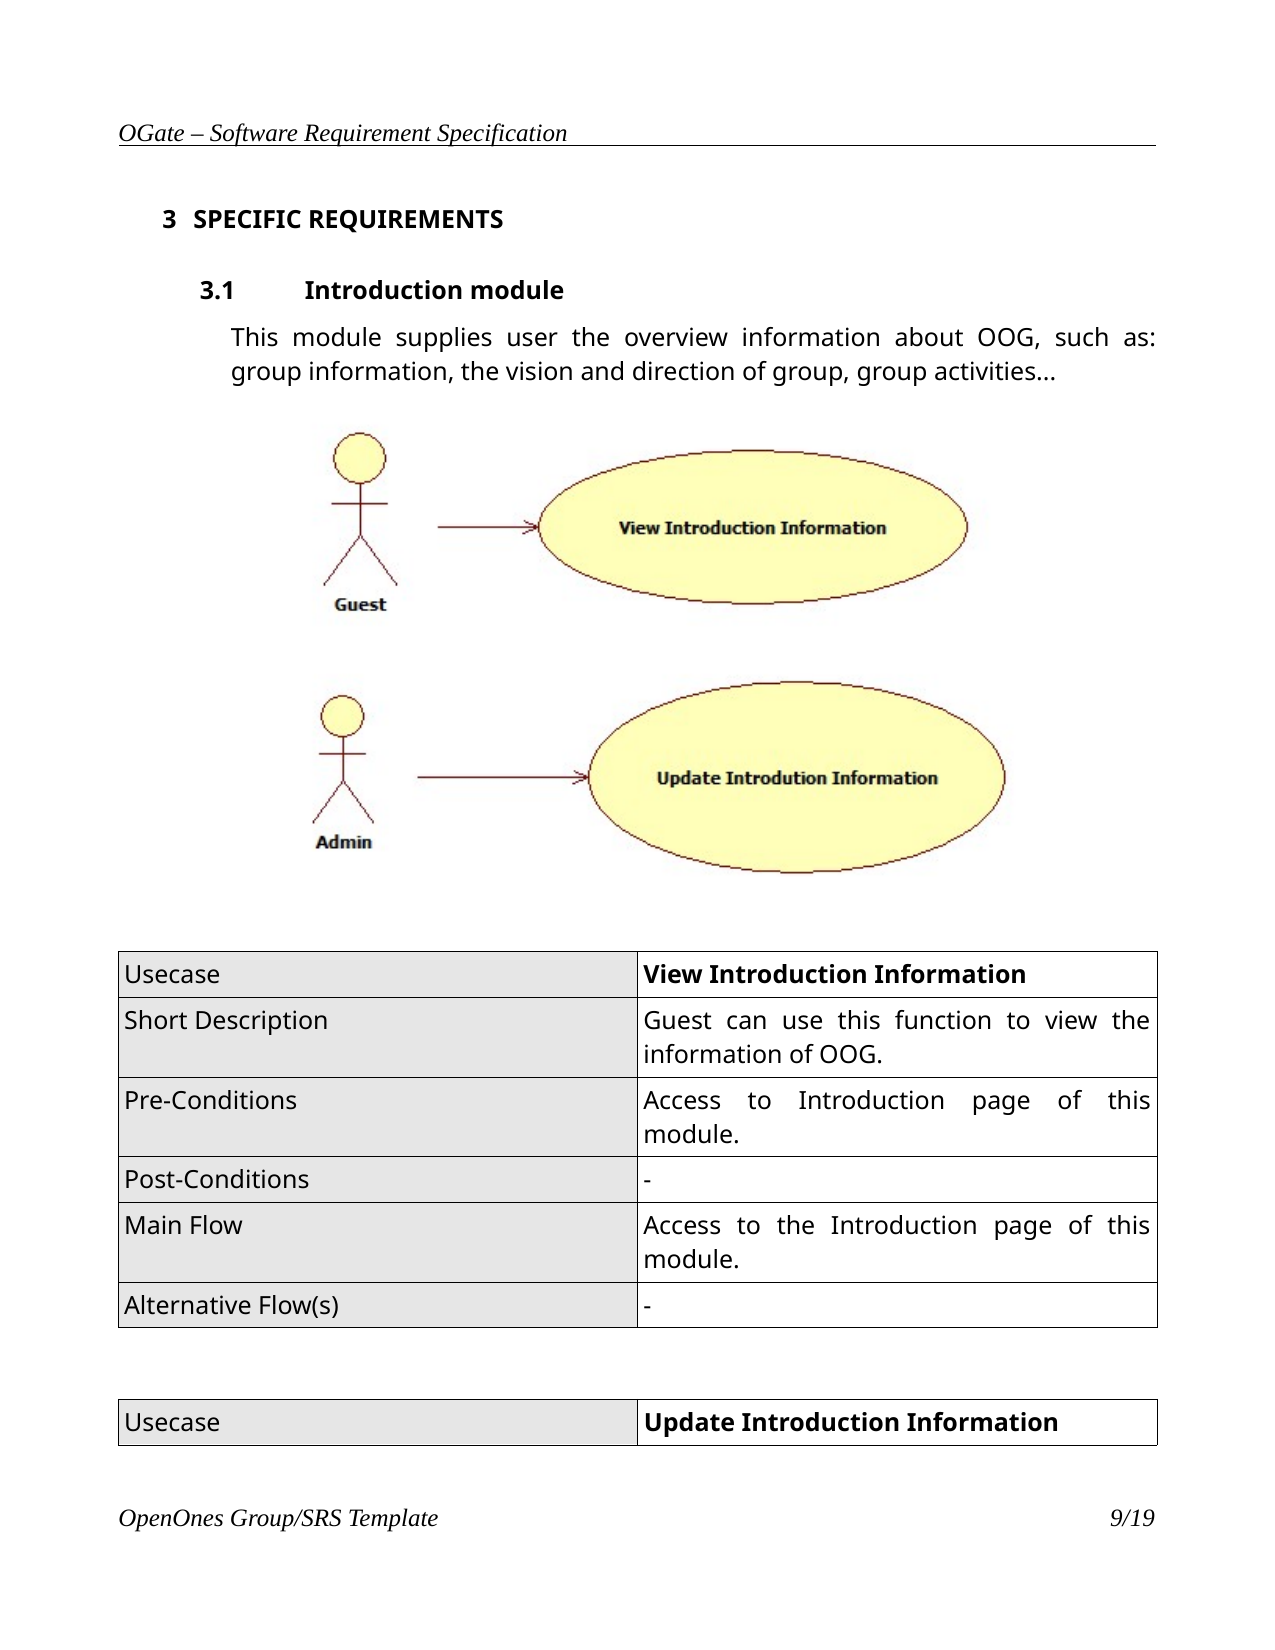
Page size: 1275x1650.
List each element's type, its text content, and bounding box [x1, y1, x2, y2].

table_cell Alternative Flow(s) [119, 1283, 637, 1327]
table_header View Introduction Information [638, 952, 1157, 997]
table_cell Access to the Introduction page of this module. [638, 1203, 1157, 1282]
table_header Usecase [119, 952, 637, 997]
table_cell Main Flow [119, 1203, 637, 1282]
subtitle SPECIFIC REQUIREMENTS [156, 201, 1157, 235]
subtitle Introduction module [193, 273, 1157, 307]
table_cell Pre-Conditions [119, 1078, 637, 1156]
table_header Update Introduction Information [638, 1400, 1157, 1444]
table_header Usecase [119, 1400, 637, 1444]
table_cell - [638, 1283, 1157, 1327]
table_cell Guest can use this function to view the information of OOG. [638, 998, 1157, 1077]
picture [238, 400, 1037, 905]
table_cell Short Description [119, 998, 637, 1077]
list This module supplies user the overview information about OOG, such as: group information, the vision and direction of group, group activities... [193, 319, 1157, 388]
table_cell - [638, 1157, 1157, 1202]
table_cell Access to Introduction page of this module. [638, 1078, 1157, 1156]
table_cell Post-Conditions [119, 1157, 637, 1202]
